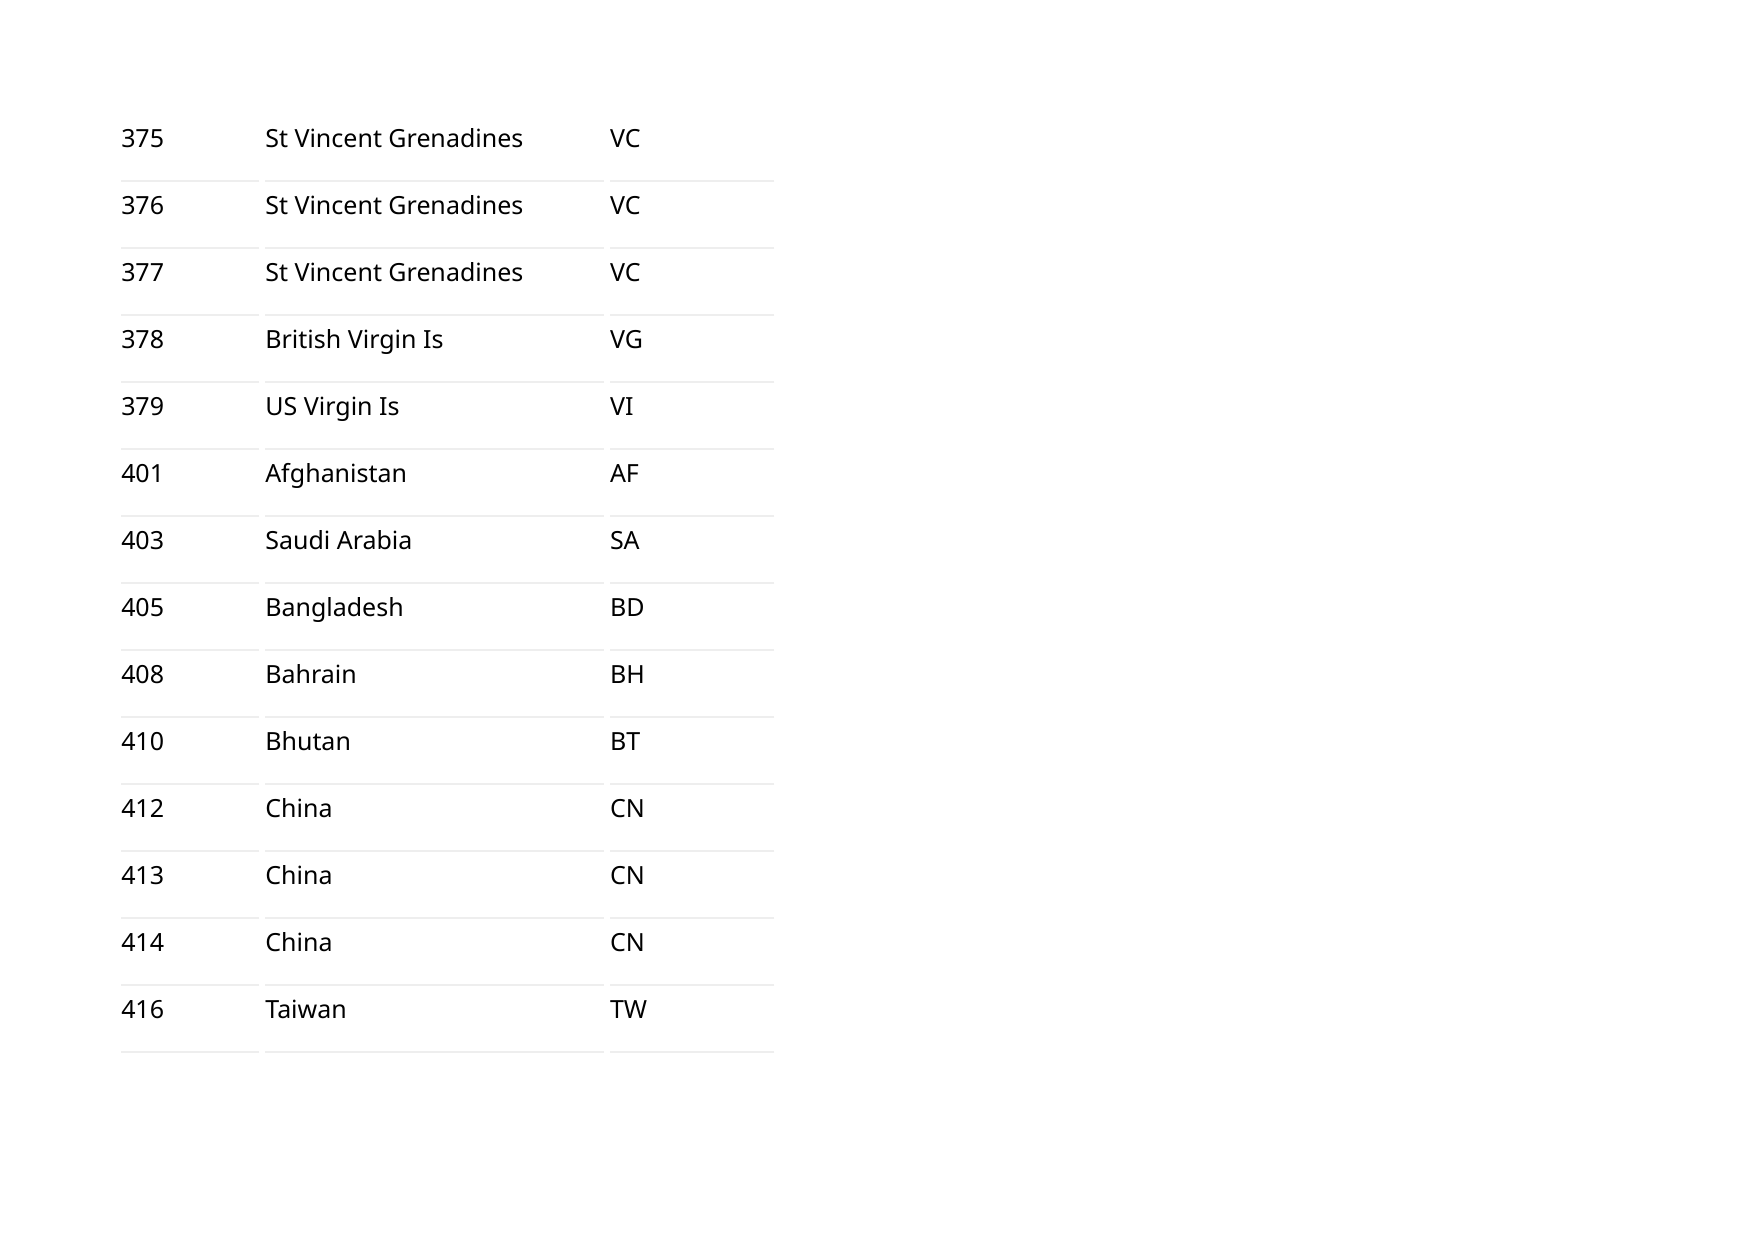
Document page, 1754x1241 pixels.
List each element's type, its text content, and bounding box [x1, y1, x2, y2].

table_cell VG [607, 319, 777, 386]
table_cell 403 [118, 520, 262, 587]
table_cell AF [607, 453, 777, 520]
table_cell CN [607, 788, 777, 855]
table_cell 405 [118, 587, 262, 654]
table_cell 379 [118, 386, 262, 453]
table_cell SA [607, 520, 777, 587]
table_cell BT [607, 721, 777, 788]
table_cell 412 [118, 788, 262, 855]
table_cell 401 [118, 453, 262, 520]
table_cell 375 [118, 118, 262, 185]
table_cell VC [607, 252, 777, 319]
table_cell St Vincent Grenadines [262, 118, 607, 185]
table_cell TW [607, 989, 777, 1056]
table_cell China [262, 788, 607, 855]
table_cell Afghanistan [262, 453, 607, 520]
table_cell Bhutan [262, 721, 607, 788]
table_cell 377 [118, 252, 262, 319]
table_cell Bahrain [262, 654, 607, 721]
table_cell Bangladesh [262, 587, 607, 654]
table_cell China [262, 855, 607, 922]
table_cell BD [607, 587, 777, 654]
table_cell 413 [118, 855, 262, 922]
table_cell 378 [118, 319, 262, 386]
table_cell 408 [118, 654, 262, 721]
table_cell VC [607, 185, 777, 252]
table_cell BH [607, 654, 777, 721]
table_cell VI [607, 386, 777, 453]
table_cell CN [607, 922, 777, 989]
table_cell St Vincent Grenadines [262, 185, 607, 252]
table_cell Saudi Arabia [262, 520, 607, 587]
table_cell VC [607, 118, 777, 185]
table_cell 416 [118, 989, 262, 1056]
table_cell Taiwan [262, 989, 607, 1056]
table_cell CN [607, 855, 777, 922]
table_cell China [262, 922, 607, 989]
table_cell US Virgin Is [262, 386, 607, 453]
table_cell British Virgin Is [262, 319, 607, 386]
table_cell St Vincent Grenadines [262, 252, 607, 319]
table_cell 376 [118, 185, 262, 252]
table_cell 414 [118, 922, 262, 989]
table_cell 410 [118, 721, 262, 788]
